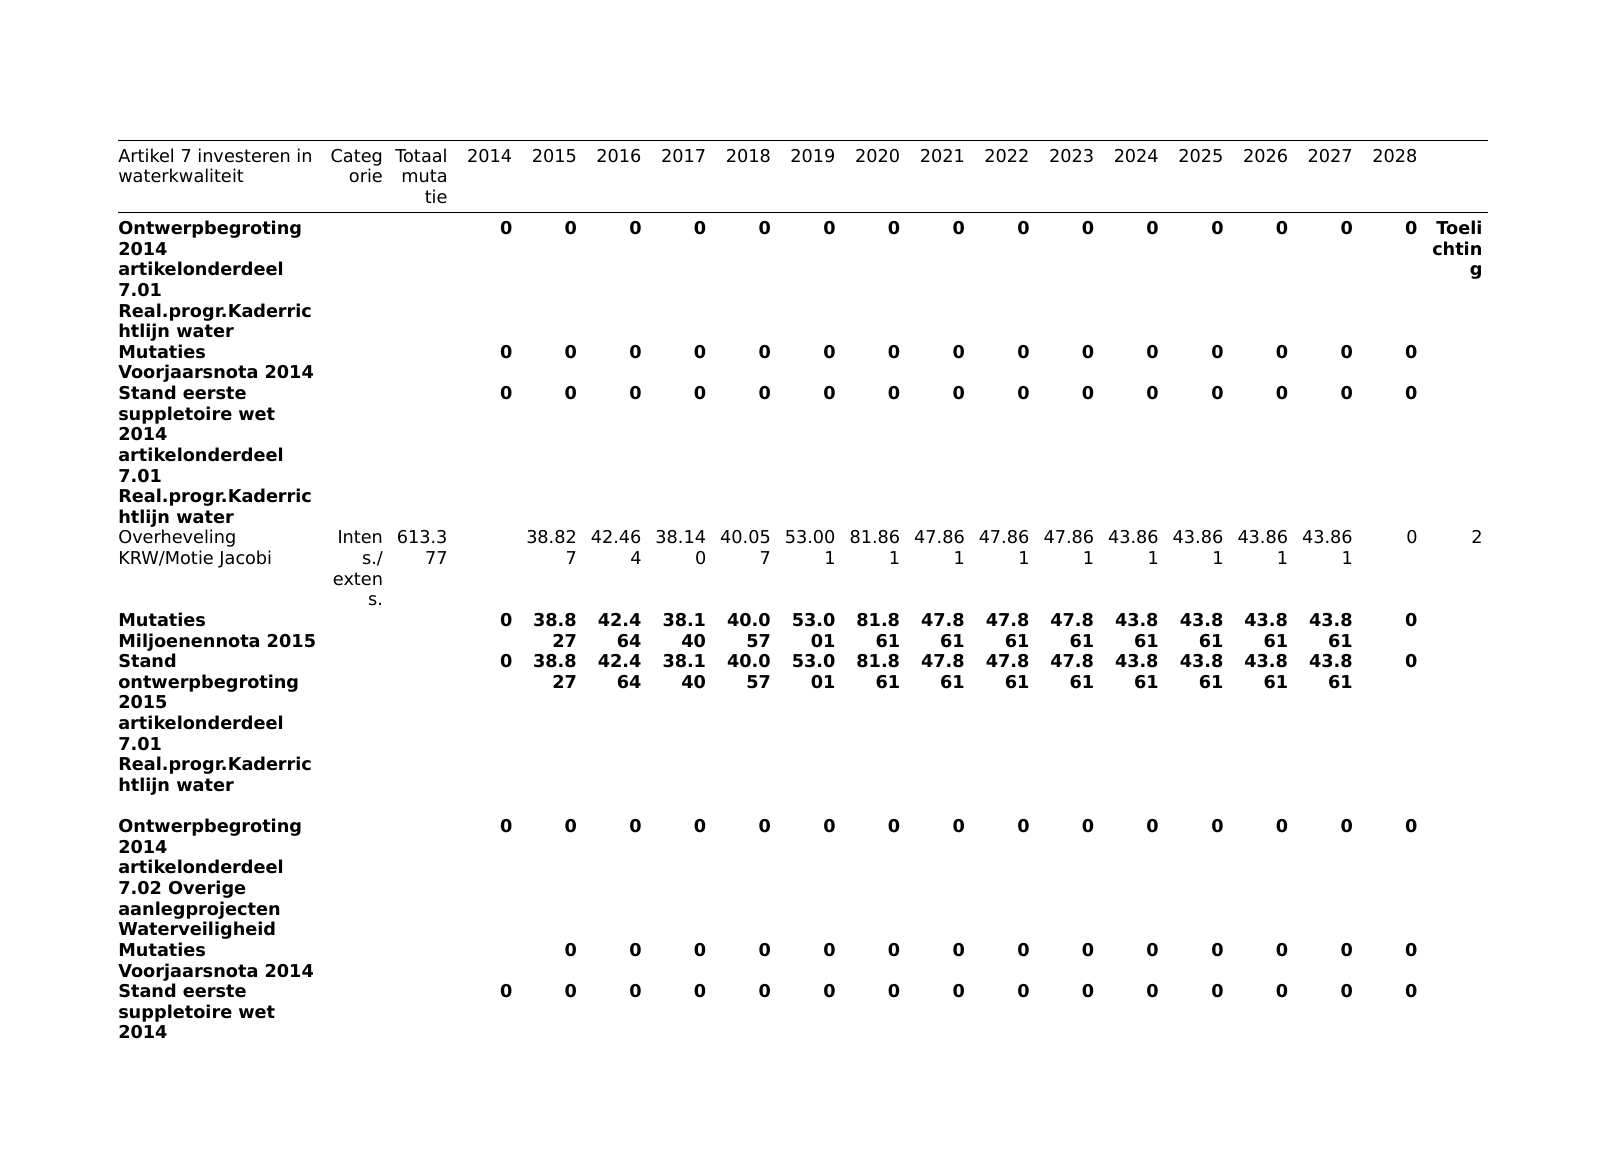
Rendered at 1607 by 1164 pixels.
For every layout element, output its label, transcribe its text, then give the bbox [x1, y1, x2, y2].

table_cell 0 [1229, 816, 1294, 940]
table_header 2024 [1100, 141, 1164, 212]
table_cell 0 [841, 981, 906, 1043]
table_cell [1423, 940, 1488, 981]
table_cell 0 [712, 816, 776, 940]
table_cell [324, 796, 388, 816]
table_cell 38.140 [647, 651, 712, 796]
table_cell [1423, 816, 1488, 940]
table_header [1423, 141, 1488, 212]
table_cell 0 [906, 213, 970, 342]
table_cell 0 [647, 342, 712, 383]
table_cell 0 [776, 940, 841, 981]
table_cell 47.861 [1035, 651, 1100, 796]
table_cell Ontwerpbegroting 2014 artikelonderdeel 7.01 Real.progr.Kaderrichtlijn water [118, 213, 324, 342]
table_cell 0 [647, 981, 712, 1043]
table_cell 0 [1359, 940, 1423, 981]
table_cell 38.827 [518, 610, 582, 651]
table_cell 0 [1164, 816, 1229, 940]
table_cell 43.861 [1100, 610, 1164, 651]
table_cell 0 [906, 342, 970, 383]
table_cell 47.861 [1035, 610, 1100, 651]
table_cell 0 [453, 981, 518, 1043]
table_cell 38.827 [518, 528, 582, 610]
table_cell [389, 213, 453, 342]
table_cell [324, 981, 388, 1043]
table_cell 43.861 [1294, 528, 1358, 610]
table_cell 0 [1359, 981, 1423, 1043]
table_cell 43.861 [1164, 651, 1229, 796]
table_cell 43.861 [1164, 610, 1229, 651]
table_cell 0 [1100, 383, 1164, 527]
table_cell 40.057 [712, 651, 776, 796]
table_cell [389, 796, 453, 816]
table_cell 0 [1294, 342, 1358, 383]
table_header 2015 [518, 141, 582, 212]
table_header Artikel 7 investeren in waterkwaliteit [118, 141, 324, 212]
table_cell 0 [453, 816, 518, 940]
table_cell [1100, 796, 1164, 816]
table_cell 0 [1359, 610, 1423, 651]
table_cell 0 [518, 940, 582, 981]
table_cell 0 [1294, 816, 1358, 940]
table_cell 0 [1100, 940, 1164, 981]
table_cell [712, 796, 776, 816]
table_header 2020 [841, 141, 906, 212]
table_cell 0 [1294, 981, 1358, 1043]
table_cell 0 [1359, 651, 1423, 796]
table_header 2017 [647, 141, 712, 212]
table_cell 53.001 [776, 528, 841, 610]
table_cell [841, 796, 906, 816]
table_cell 81.861 [841, 528, 906, 610]
table_cell 0 [583, 940, 647, 981]
table_cell 0 [970, 940, 1035, 981]
table_cell [389, 940, 453, 981]
table_cell [1423, 342, 1488, 383]
table_header 2014 [453, 141, 518, 212]
table_cell 0 [970, 383, 1035, 527]
table_cell [324, 816, 388, 940]
table_header 2021 [906, 141, 970, 212]
table_cell 43.861 [1229, 528, 1294, 610]
table_cell 0 [1229, 213, 1294, 342]
table_cell 0 [453, 213, 518, 342]
table_cell 47.861 [906, 651, 970, 796]
table_cell 38.140 [647, 528, 712, 610]
table_cell 0 [1164, 383, 1229, 527]
table_cell [389, 651, 453, 796]
table_cell 0 [453, 342, 518, 383]
table_cell 43.861 [1164, 528, 1229, 610]
table_header 2027 [1294, 141, 1358, 212]
table_cell 0 [970, 213, 1035, 342]
table_cell 0 [906, 383, 970, 527]
table_cell 0 [776, 981, 841, 1043]
table_cell 0 [1164, 342, 1229, 383]
table_cell [1423, 796, 1488, 816]
table_cell 0 [453, 383, 518, 527]
table_cell 0 [647, 213, 712, 342]
table_cell 0 [1294, 213, 1358, 342]
table_cell 0 [712, 342, 776, 383]
table_cell 0 [1035, 383, 1100, 527]
table_cell 0 [1164, 981, 1229, 1043]
table_cell 43.861 [1229, 651, 1294, 796]
table_cell [1423, 610, 1488, 651]
table_cell 0 [841, 816, 906, 940]
table_header 2023 [1035, 141, 1100, 212]
table_cell [324, 610, 388, 651]
table_cell 42.464 [583, 651, 647, 796]
table_cell 0 [1164, 213, 1229, 342]
table_cell Stand eerste suppletoire wet 2014 [118, 981, 324, 1043]
table_cell [389, 610, 453, 651]
table_cell 0 [1294, 940, 1358, 981]
table_cell 0 [583, 383, 647, 527]
table_cell 0 [1035, 981, 1100, 1043]
table_cell 40.057 [712, 610, 776, 651]
table_cell 0 [906, 816, 970, 940]
table_cell Mutaties Miljoenennota 2015 [118, 610, 324, 651]
table_cell 0 [841, 940, 906, 981]
table_cell [324, 213, 388, 342]
table_cell 0 [970, 981, 1035, 1043]
table_cell [389, 383, 453, 527]
table_cell 0 [1035, 213, 1100, 342]
table_cell 0 [841, 213, 906, 342]
table_cell 47.861 [970, 528, 1035, 610]
table_cell 0 [518, 342, 582, 383]
table_cell [1294, 796, 1358, 816]
table_cell 0 [776, 383, 841, 527]
table_header Categorie [324, 141, 388, 212]
table_cell [970, 796, 1035, 816]
table_cell 43.861 [1229, 610, 1294, 651]
table_cell 0 [906, 981, 970, 1043]
table_cell Toelichting [1423, 213, 1488, 342]
table_cell 81.861 [841, 610, 906, 651]
table_header 2026 [1229, 141, 1294, 212]
table_cell 0 [453, 610, 518, 651]
table_cell 0 [583, 342, 647, 383]
table_cell 0 [1035, 940, 1100, 981]
table_cell 0 [583, 981, 647, 1043]
table_cell [518, 796, 582, 816]
table_cell [1423, 383, 1488, 527]
table_cell 0 [647, 383, 712, 527]
table_cell 0 [647, 816, 712, 940]
table_cell 613.377 [389, 528, 453, 610]
table_cell 0 [712, 213, 776, 342]
table_cell 0 [776, 213, 841, 342]
table_cell 0 [776, 342, 841, 383]
table_cell 0 [1100, 342, 1164, 383]
table_cell 53.001 [776, 651, 841, 796]
table_header Totaal mutatie [389, 141, 453, 212]
table_cell 0 [1359, 528, 1423, 610]
table_cell 43.861 [1100, 528, 1164, 610]
table_cell 40.057 [712, 528, 776, 610]
table_cell 0 [1100, 213, 1164, 342]
table_cell 0 [841, 383, 906, 527]
table_cell 0 [712, 383, 776, 527]
table_cell 47.861 [906, 528, 970, 610]
table_cell [389, 816, 453, 940]
table_cell 0 [1229, 940, 1294, 981]
table_cell [1423, 981, 1488, 1043]
table_cell 47.861 [1035, 528, 1100, 610]
table_cell 0 [970, 342, 1035, 383]
table_cell 0 [1164, 940, 1229, 981]
table_cell 43.861 [1294, 651, 1358, 796]
table_header 2028 [1359, 141, 1423, 212]
table_cell 0 [712, 981, 776, 1043]
table_cell 47.861 [970, 651, 1035, 796]
table_cell 0 [453, 651, 518, 796]
table_cell [1229, 796, 1294, 816]
table_cell [1035, 796, 1100, 816]
table_cell 0 [518, 213, 582, 342]
table_cell Overheveling KRW/Motie Jacobi [118, 528, 324, 610]
table_cell [453, 796, 518, 816]
table_header 2016 [583, 141, 647, 212]
table_cell 0 [1100, 816, 1164, 940]
table_header 2022 [970, 141, 1035, 212]
table_cell 0 [1359, 383, 1423, 527]
table_cell 0 [1229, 342, 1294, 383]
table_cell 0 [518, 383, 582, 527]
table_cell Stand ontwerpbegroting 2015 artikelonderdeel 7.01 Real.progr.Kaderrichtlijn water [118, 651, 324, 796]
table_cell [324, 342, 388, 383]
table_cell 42.464 [583, 528, 647, 610]
table_cell [583, 796, 647, 816]
table_cell 0 [1359, 342, 1423, 383]
table_cell [453, 940, 518, 981]
table_cell Stand eerste suppletoire wet 2014 artikelonderdeel 7.01 Real.progr.Kaderrichtlijn water [118, 383, 324, 527]
table_cell 38.140 [647, 610, 712, 651]
table_cell 81.861 [841, 651, 906, 796]
table_cell 42.464 [583, 610, 647, 651]
table_cell [453, 528, 518, 610]
table_cell 0 [1229, 981, 1294, 1043]
table_cell 0 [518, 981, 582, 1043]
table_cell 0 [1229, 383, 1294, 527]
table_header 2019 [776, 141, 841, 212]
table_cell 2 [1423, 528, 1488, 610]
table_cell [1164, 796, 1229, 816]
table_cell 0 [1359, 213, 1423, 342]
table_cell 0 [583, 816, 647, 940]
table_cell 0 [583, 213, 647, 342]
table_cell Intens./ extens. [324, 528, 388, 610]
table_cell [1423, 651, 1488, 796]
table_cell Mutaties Voorjaarsnota 2014 [118, 940, 324, 981]
table_cell 0 [712, 940, 776, 981]
table_header 2025 [1164, 141, 1229, 212]
table_cell 0 [970, 816, 1035, 940]
table_cell [776, 796, 841, 816]
table_cell [324, 940, 388, 981]
table_cell 0 [1035, 342, 1100, 383]
table_cell 0 [1359, 816, 1423, 940]
table_cell [324, 383, 388, 527]
table_cell 0 [776, 816, 841, 940]
table_cell [389, 342, 453, 383]
table_cell 47.861 [970, 610, 1035, 651]
table_cell 0 [1035, 816, 1100, 940]
table_cell 43.861 [1100, 651, 1164, 796]
table_cell [906, 796, 970, 816]
table_cell [1359, 796, 1423, 816]
table_cell Ontwerpbegroting 2014 artikelonderdeel 7.02 Overige aanlegprojecten Waterveiligheid [118, 816, 324, 940]
table_cell 0 [841, 342, 906, 383]
table_cell 0 [1294, 383, 1358, 527]
table_cell 53.001 [776, 610, 841, 651]
table_cell [389, 981, 453, 1043]
table_cell 38.827 [518, 651, 582, 796]
table_cell 43.861 [1294, 610, 1358, 651]
table_cell 0 [1100, 981, 1164, 1043]
table_cell [118, 796, 324, 816]
table_cell 47.861 [906, 610, 970, 651]
table_cell [324, 651, 388, 796]
table_cell [647, 796, 712, 816]
table_cell 0 [518, 816, 582, 940]
table_cell Mutaties Voorjaarsnota 2014 [118, 342, 324, 383]
table_cell 0 [906, 940, 970, 981]
table_header 2018 [712, 141, 776, 212]
table_cell 0 [647, 940, 712, 981]
